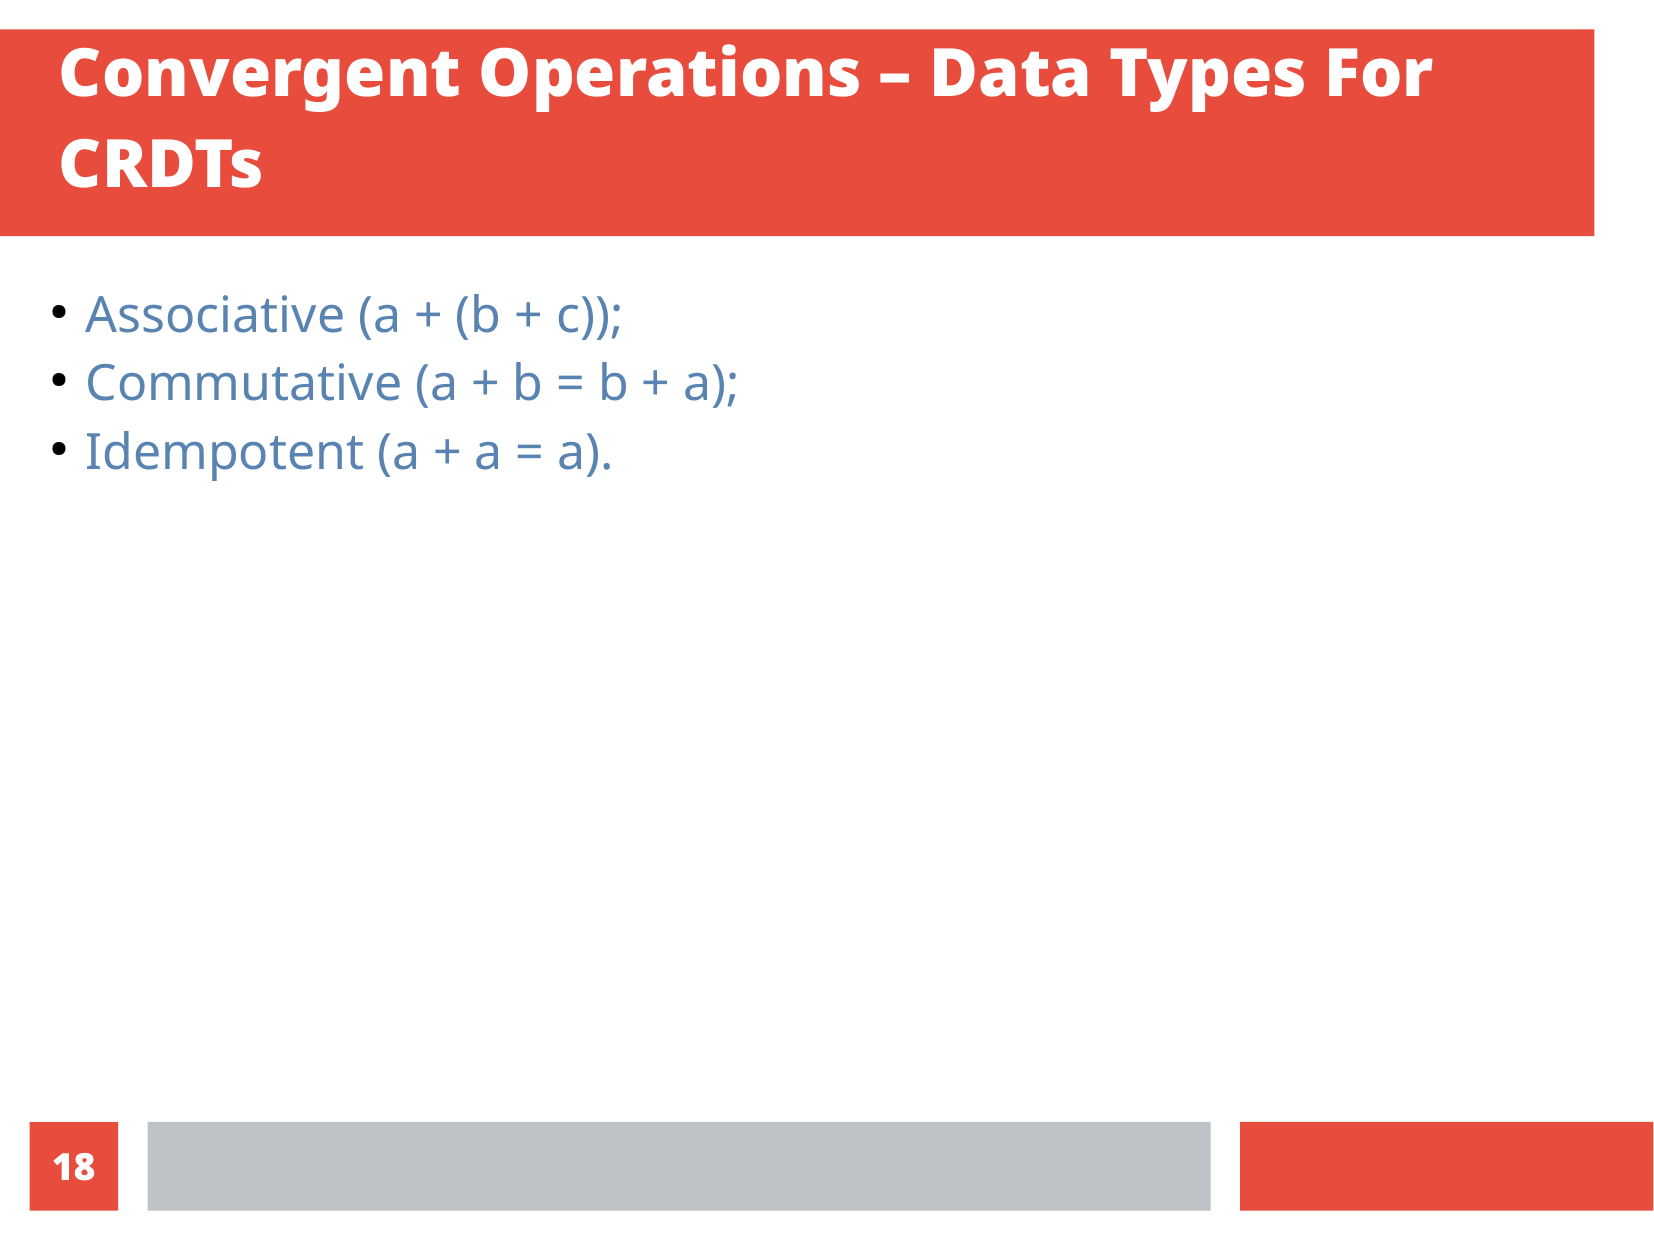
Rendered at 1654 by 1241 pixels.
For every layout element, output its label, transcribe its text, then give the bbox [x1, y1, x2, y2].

text_box Associative (a + (b + c)); Commutative (a + b = b + a); Idempotent (a + a = a). [35, 271, 1595, 476]
title Convergent Operations – Data Types For CRDTs [59, 59, 1595, 207]
